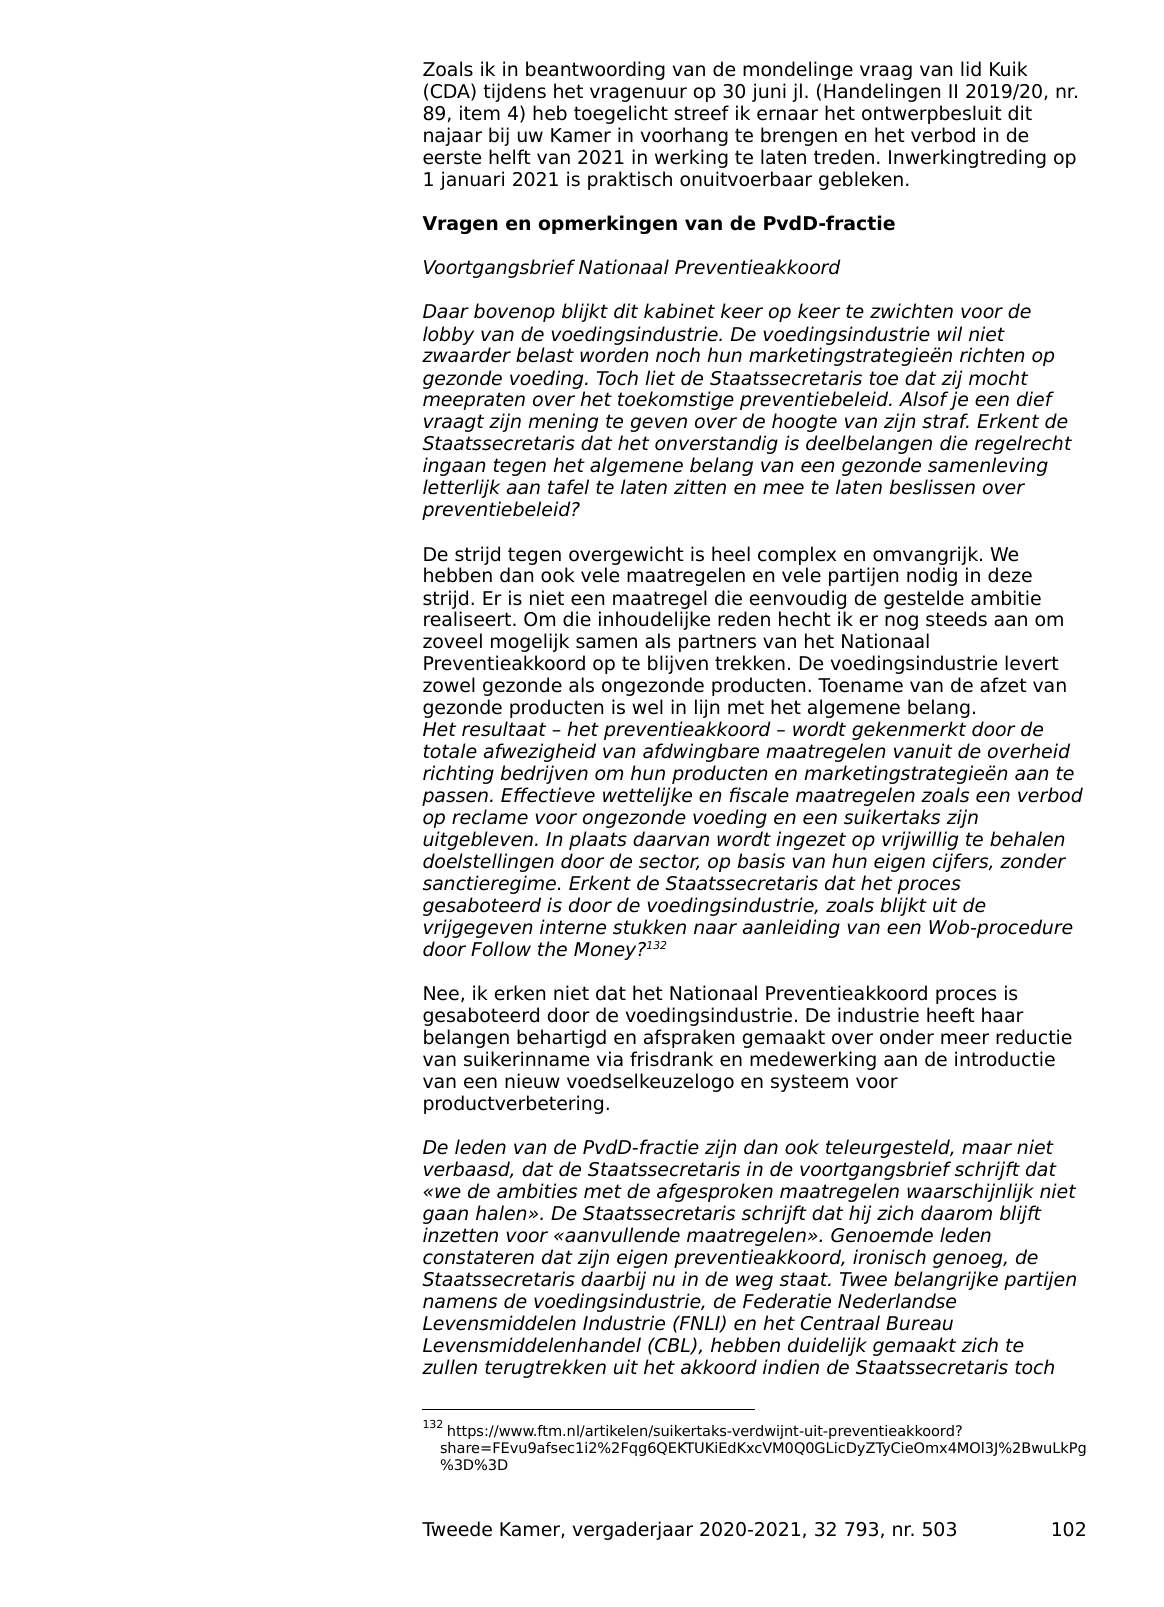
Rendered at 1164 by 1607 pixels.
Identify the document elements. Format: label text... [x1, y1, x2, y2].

text Het resultaat – het preventieakkoord – wordt gekenmerkt door de totale afwezigheid van afdwingbare maatregelen vanuit de overheid richting bedrijven om hun producten en marketingstrategieën aan te passen. Effectieve wettelijke en fiscale maatregelen zoals een verbod op reclame voor ongezonde voeding en een suikertaks zijn uitgebleven. In plaats daarvan wordt ingezet op vrijwillig te behalen doelstellingen door de sector, op basis van hun eigen cijfers, zonder sanctieregime. Erkent de Staatssecretaris dat het proces gesaboteerd is door de voedingsindustrie, zoals blijkt uit de vrijgegeven interne stukken naar aanleiding van een Wob-procedure door Follow the Money? [422, 719, 1087, 961]
subtitle Vragen en opmerkingen van de PvdD-fractie [422, 213, 1087, 235]
subtitle Voortgangsbrief Nationaal Preventieakkoord [422, 257, 1087, 279]
text De leden van de PvdD-fractie zijn dan ook teleurgesteld, maar niet verbaasd, dat de Staatssecretaris in de voortgangsbrief schrijft dat «we de ambities met de afgesproken maatregelen waarschijnlijk niet gaan halen». De Staatssecretaris schrijft dat hij zich daarom blijft inzetten voor «aanvullende maatregelen». Genoemde leden constateren dat zijn eigen preventieakkoord, ironisch genoeg, de Staatssecretaris daarbij nu in de weg staat. Twee belangrijke partijen namens de voedingsindustrie, de Federatie Nederlandse Levensmiddelen Industrie (FNLI) en het Centraal Bureau Levensmiddelenhandel (CBL), hebben duidelijk gemaakt zich te zullen terugtrekken uit het akkoord indien de Staatssecretaris toch [422, 1137, 1087, 1379]
text Zoals ik in beantwoording van de mondelinge vraag van lid Kuik (CDA) tijdens het vragenuur op 30 juni jl. (Handelingen II 2019/20, nr. 89, item 4) heb toegelicht streef ik ernaar het ontwerpbesluit dit najaar bij uw Kamer in voorhang te brengen en het verbod in de eerste helft van 2021 in werking te laten treden. Inwerkingtreding op 1 januari 2021 is praktisch onuitvoerbaar gebleken. [422, 59, 1087, 191]
text Daar bovenop blijkt dit kabinet keer op keer te zwichten voor de lobby van de voedingsindustrie. De voedingsindustrie wil niet zwaarder belast worden noch hun marketingstrategieën richten op gezonde voeding. Toch liet de Staatssecretaris toe dat zij mocht meepraten over het toekomstige preventiebeleid. Alsof je een dief vraagt zijn mening te geven over de hoogte van zijn straf. Erkent de Staatssecretaris dat het onverstandig is deelbelangen die regelrecht ingaan tegen het algemene belang van een gezonde samenleving letterlijk aan tafel te laten zitten en mee te laten beslissen over preventiebeleid? [422, 301, 1087, 521]
text Nee, ik erken niet dat het Nationaal Preventieakkoord proces is gesaboteerd door de voedingsindustrie. De industrie heeft haar belangen behartigd en afspraken gemaakt over onder meer reductie van suikerinname via frisdrank en medewerking aan de introductie van een nieuw voedselkeuzelogo en systeem voor productverbetering. [422, 983, 1087, 1115]
text De strijd tegen overgewicht is heel complex en omvangrijk. We hebben dan ook vele maatregelen en vele partijen nodig in deze strijd. Er is niet een maatregel die eenvoudig de gestelde ambitie realiseert. Om die inhoudelijke reden hecht ik er nog steeds aan om zoveel mogelijk samen als partners van het Nationaal Preventieakkoord op te blijven trekken. De voedingsindustrie levert zowel gezonde als ongezonde producten. Toename van de afzet van gezonde producten is wel in lijn met het algemene belang. [422, 543, 1087, 719]
text https://www.ftm.nl/artikelen/suikertaks-verdwijnt-uit-preventieakkoord?share=FEvu9afsec1i2%2Fqg6QEKTUKiEdKxcVM0Q0GLicDyZTyCieOmx4MOl3J%2BwuLkPg%3D%3D [422, 1418, 1087, 1474]
